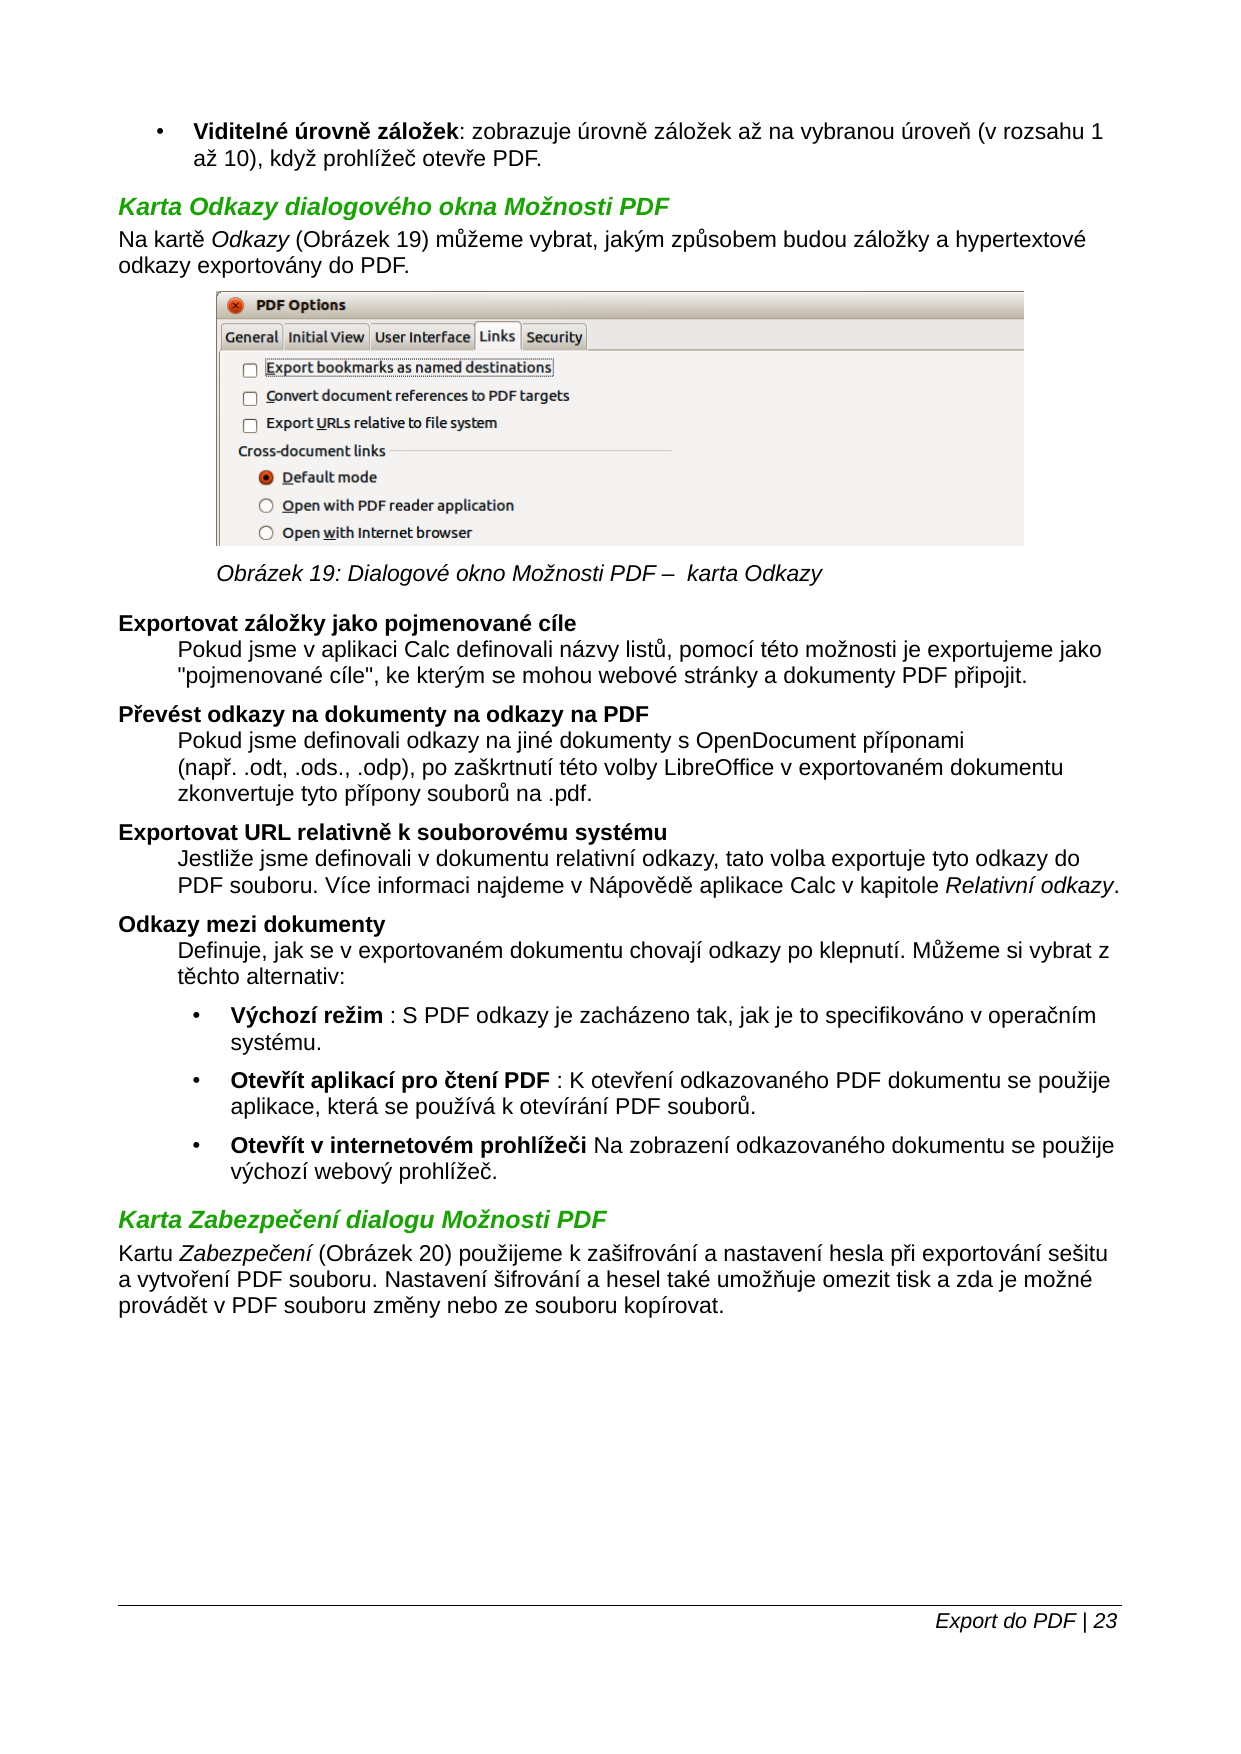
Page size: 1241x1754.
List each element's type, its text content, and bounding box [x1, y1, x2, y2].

list Otevřít v internetovém prohlížeči Na zobrazení odkazovaného dokumentu se použije výchozí webový prohlížeč. [192, 1132, 1122, 1184]
text Převést odkazy na dokumenty na odkazy na PDF [118, 701, 1122, 727]
text Pokud jsme v aplikaci Calc definovali názvy listů, pomocí této možnosti je exportujeme jako "pojmenované cíle", ke kterým se mohou webové stránky a dokumenty PDF připojit. [177, 636, 1122, 689]
subtitle Karta Odkazy dialogového okna Možnosti PDF [118, 191, 1122, 220]
text Obrázek 19: Dialogové okno Možnosti PDF – karta Odkazy [216, 542, 1024, 586]
list Výchozí režim : S PDF odkazy je zacházeno tak, jak je to specifikováno v operačním systému. [192, 1002, 1122, 1055]
list Viditelné úrovně záložek: zobrazuje úrovně záložek až na vybranou úroveň (v rozsahu 1 až 10), když prohlížeč otevře PDF. [156, 118, 1122, 171]
list Otevřít aplikací pro čtení PDF : K otevření odkazovaného PDF dokumentu se použije aplikace, která se používá k otevírání PDF souborů. [192, 1067, 1122, 1119]
subtitle Karta Zabezpečení dialogu Možnosti PDF [118, 1205, 1122, 1234]
text Exportovat URL relativně k souborovému systému [118, 819, 1122, 845]
text Odkazy mezi dokumenty [118, 911, 1122, 937]
picture [216, 291, 1024, 542]
text Definuje, jak se v exportovaném dokumentu chovají odkazy po klepnutí. Můžeme si vybrat z těchto alternativ: [177, 937, 1122, 990]
text Jestliže jsme definovali v dokumentu relativní odkazy, tato volba exportuje tyto odkazy do PDF souboru. Více informaci najdeme v Nápovědě aplikace Calc v kapitole Relativní odkazy. [177, 845, 1122, 898]
text Kartu Zabezpečení (Obrázek 20) použijeme k zašifrování a nastavení hesla při exportování sešitu a vytvoření PDF souboru. Nastavení šifrování a hesel také umožňuje omezit tisk a zda je možné provádět v PDF souboru změny nebo ze souboru kopírovat. [118, 1239, 1122, 1319]
text Pokud jsme definovali odkazy na jiné dokumenty s OpenDocument příponami (např. .odt, .ods., .odp), po zaškrtnutí této volby LibreOffice v exportovaném dokumentu zkonvertuje tyto přípony souborů na .pdf. [177, 727, 1122, 807]
text Na kartě Odkazy (Obrázek 19) můžeme vybrat, jakým způsobem budou záložky a hypertextové odkazy exportovány do PDF. [118, 226, 1122, 279]
text Exportovat záložky jako pojmenované cíle [118, 609, 1122, 636]
